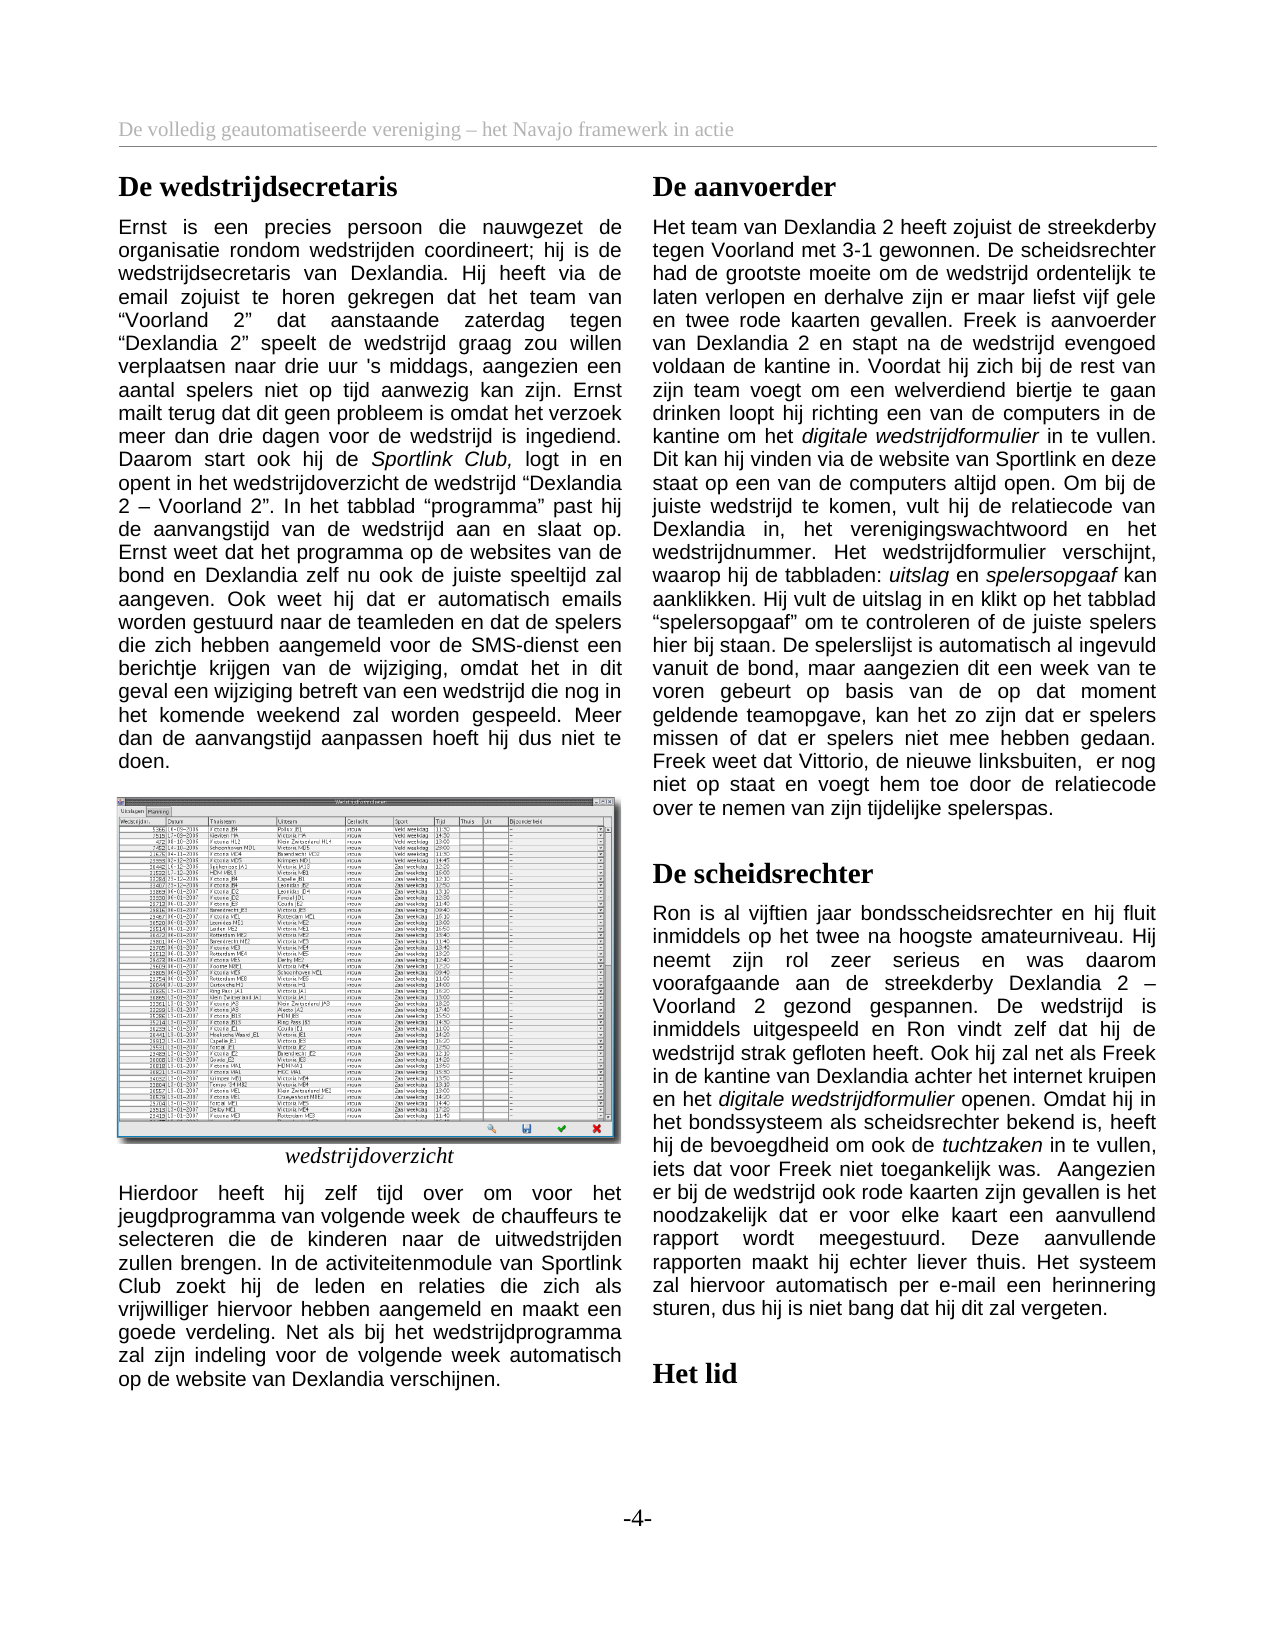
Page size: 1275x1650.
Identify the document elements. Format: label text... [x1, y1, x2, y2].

text Ron is al vijftien jaar bondsscheidsrechter en hij fluit inmiddels op het twee na hoogste amateurniveau. Hij neemt zijn rol zeer serieus en was daarom voorafgaande aan de streekderby Dexlandia 2 – Voorland 2 gezond gespannen. De wedstrijd is inmiddels uitgespeeld en Ron vindt zelf dat hij de wedstrijd strak gefloten heeft. Ook hij zal net als Freek in de kantine van Dexlandia achter het internet kruipen en het digitale wedstrijdformulier openen. Omdat hij in het bondssysteem als scheidsrechter bekend is, heeft hij de bevoegdheid om ook de tuchtzaken in te vullen, iets dat voor Freek niet toegankelijk was. Aangezien er bij de wedstrijd ook rode kaarten zijn gevallen is het noodzakelijk dat er voor elke kaart een aanvullend rapport wordt meegestuurd. Deze aanvullende rapporten maakt hij echter liever thuis. Het systeem zal hiervoor automatisch per e-mail een herinnering sturen, dus hij is niet bang dat hij dit zal vergeten. [652, 902, 1157, 1320]
text Ernst is een precies persoon die nauwgezet de organisatie rondom wedstrijden coordineert; hij is de wedstrijdsecretaris van Dexlandia. Hij heeft via de email zojuist te horen gekregen dat het team van “Voorland 2” dat aanstaande zaterdag tegen “Dexlandia 2” speelt de wedstrijd graag zou willen verplaatsen naar drie uur 's middags, aangezien een aantal spelers niet op tijd aanwezig kan zijn. Ernst mailt terug dat dit geen probleem is omdat het verzoek meer dan drie dagen voor de wedstrijd is ingediend. Daarom start ook hij de Sportlink Club, logt in en opent in het wedstrijdoverzicht de wedstrijd “Dexlandia 2 – Voorland 2”. In het tabblad “programma” past hij de aanvangstijd van de wedstrijd aan en slaat op. Ernst weet dat het programma op de websites van de bond en Dexlandia zelf nu ook de juiste speeltijd zal aangeven. Ook weet hij dat er automatisch emails worden gestuurd naar de teamleden en dat de spelers die zich hebben aangemeld voor de SMS-dienst een berichtje krijgen van de wijziging, omdat het in dit geval een wijziging betreft van een wedstrijd die nog in het komende weekend zal worden gespeeld. Meer dan de aanvangstijd aanpassen hoeft hij dus niet te doen. [118, 216, 622, 773]
subtitle Het lid [652, 1357, 1157, 1390]
text Hierdoor heeft hij zelf tijd over om voor het jeugdprogramma van volgende week de chauffeurs te selecteren die de kinderen naar de uitwedstrijden zullen brengen. In de activiteitenmodule van Sportlink Club zoekt hij de leden en relaties die zich als vrijwilliger hiervoor hebben aangemeld en maakt een goede verdeling. Net als bij het wedstrijdprogramma zal zijn indeling voor de volgende week automatisch op de website van Dexlandia verschijnen. [118, 1181, 622, 1390]
subtitle De scheidsrechter [652, 857, 1157, 889]
subtitle wedstrijdoverzicht [118, 1144, 622, 1169]
picture [116, 796, 622, 1144]
text Het team van Dexlandia 2 heeft zojuist de streekderby tegen Voorland met 3-1 gewonnen. De scheidsrechter had de grootste moeite om de wedstrijd ordentelijk te laten verlopen en derhalve zijn er maar liefst vijf gele en twee rode kaarten gevallen. Freek is aanvoerder van Dexlandia 2 en stapt na de wedstrijd evengoed voldaan de kantine in. Voordat hij zich bij de rest van zijn team voegt om een welverdiend biertje te gaan drinken loopt hij richting een van de computers in de kantine om het digitale wedstrijdformulier in te vullen. Dit kan hij vinden via de website van Sportlink en deze staat op een van de computers altijd open. Om bij de juiste wedstrijd te komen, vult hij de relatiecode van Dexlandia in, het verenigingswachtwoord en het wedstrijdnummer. Het wedstrijdformulier verschijnt, waarop hij de tabbladen: uitslag en spelersopgaaf kan aanklikken. Hij vult de uitslag in en klikt op het tabblad “spelersopgaaf” om te controleren of de juiste spelers hier bij staan. De spelerslijst is automatisch al ingevuld vanuit de bond, maar aangezien dit een week van te voren gebeurt op basis van de op dat moment geldende teamopgave, kan het zo zijn dat er spelers missen of dat er spelers niet mee hebben gedaan. Freek weet dat Vittorio, de nieuwe linksbuiten, er nog niet op staat en voegt hem toe door de relatiecode over te nemen van zijn tijdelijke spelerspas. [652, 216, 1157, 819]
subtitle De aanvoerder [652, 171, 1157, 203]
subtitle De wedstrijdsecretaris [118, 171, 622, 203]
